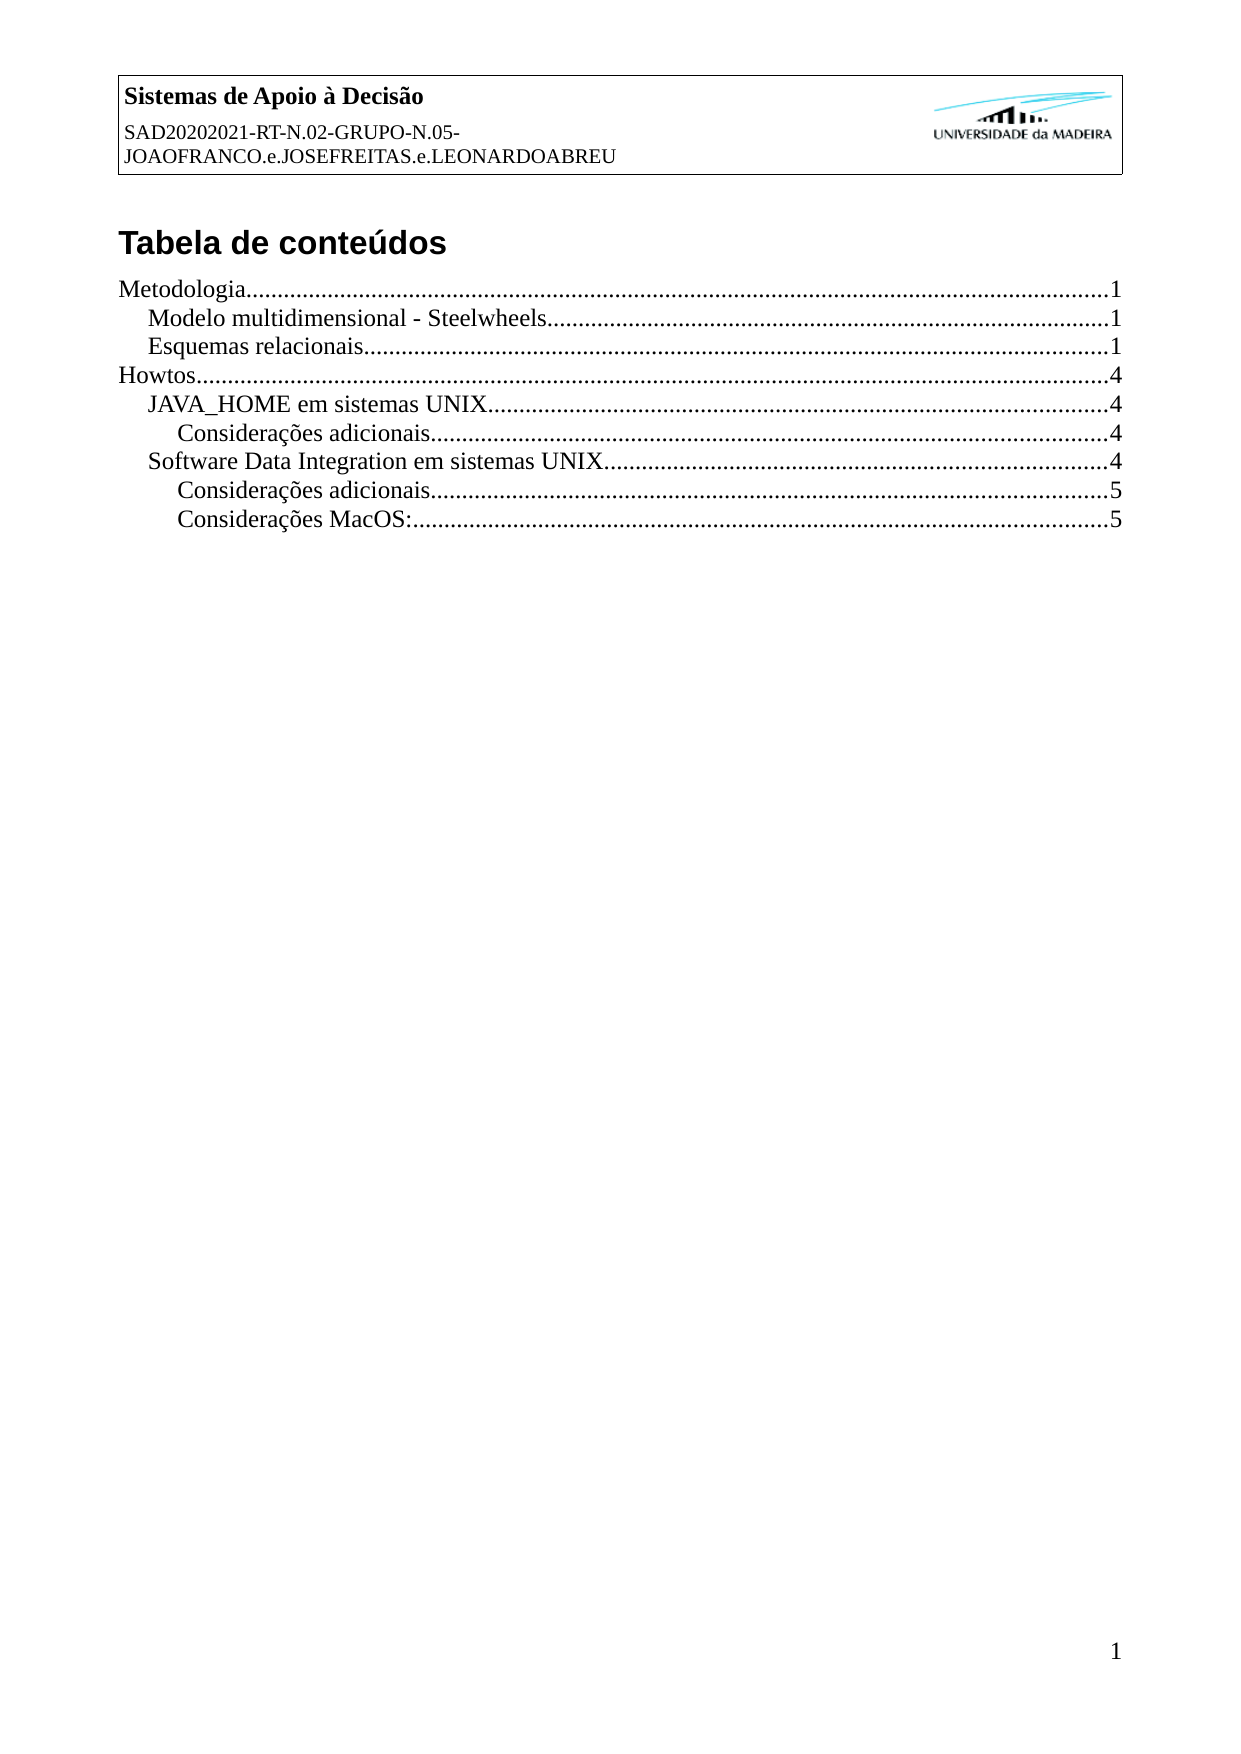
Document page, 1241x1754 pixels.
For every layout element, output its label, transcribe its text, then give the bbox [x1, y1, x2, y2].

text Modelo multidimensional - Steelwheels 1 [148, 303, 1122, 331]
text Considerações adicionais 4 [177, 418, 1122, 446]
text Esquemas relacionais 1 [148, 331, 1122, 360]
picture [919, 80, 1120, 146]
text Howtos 4 [118, 360, 1122, 389]
text JAVA_HOME em sistemas UNIX. 4 [148, 389, 1122, 418]
subtitle Tabela de conteúdos [118, 223, 1122, 261]
text Considerações adicionais 5 [177, 475, 1122, 504]
text Software Data Integration em sistemas UNIX. 4 [148, 446, 1122, 475]
text Considerações MacOS: 5 [177, 504, 1122, 533]
text Metodologia 1 [118, 274, 1122, 303]
